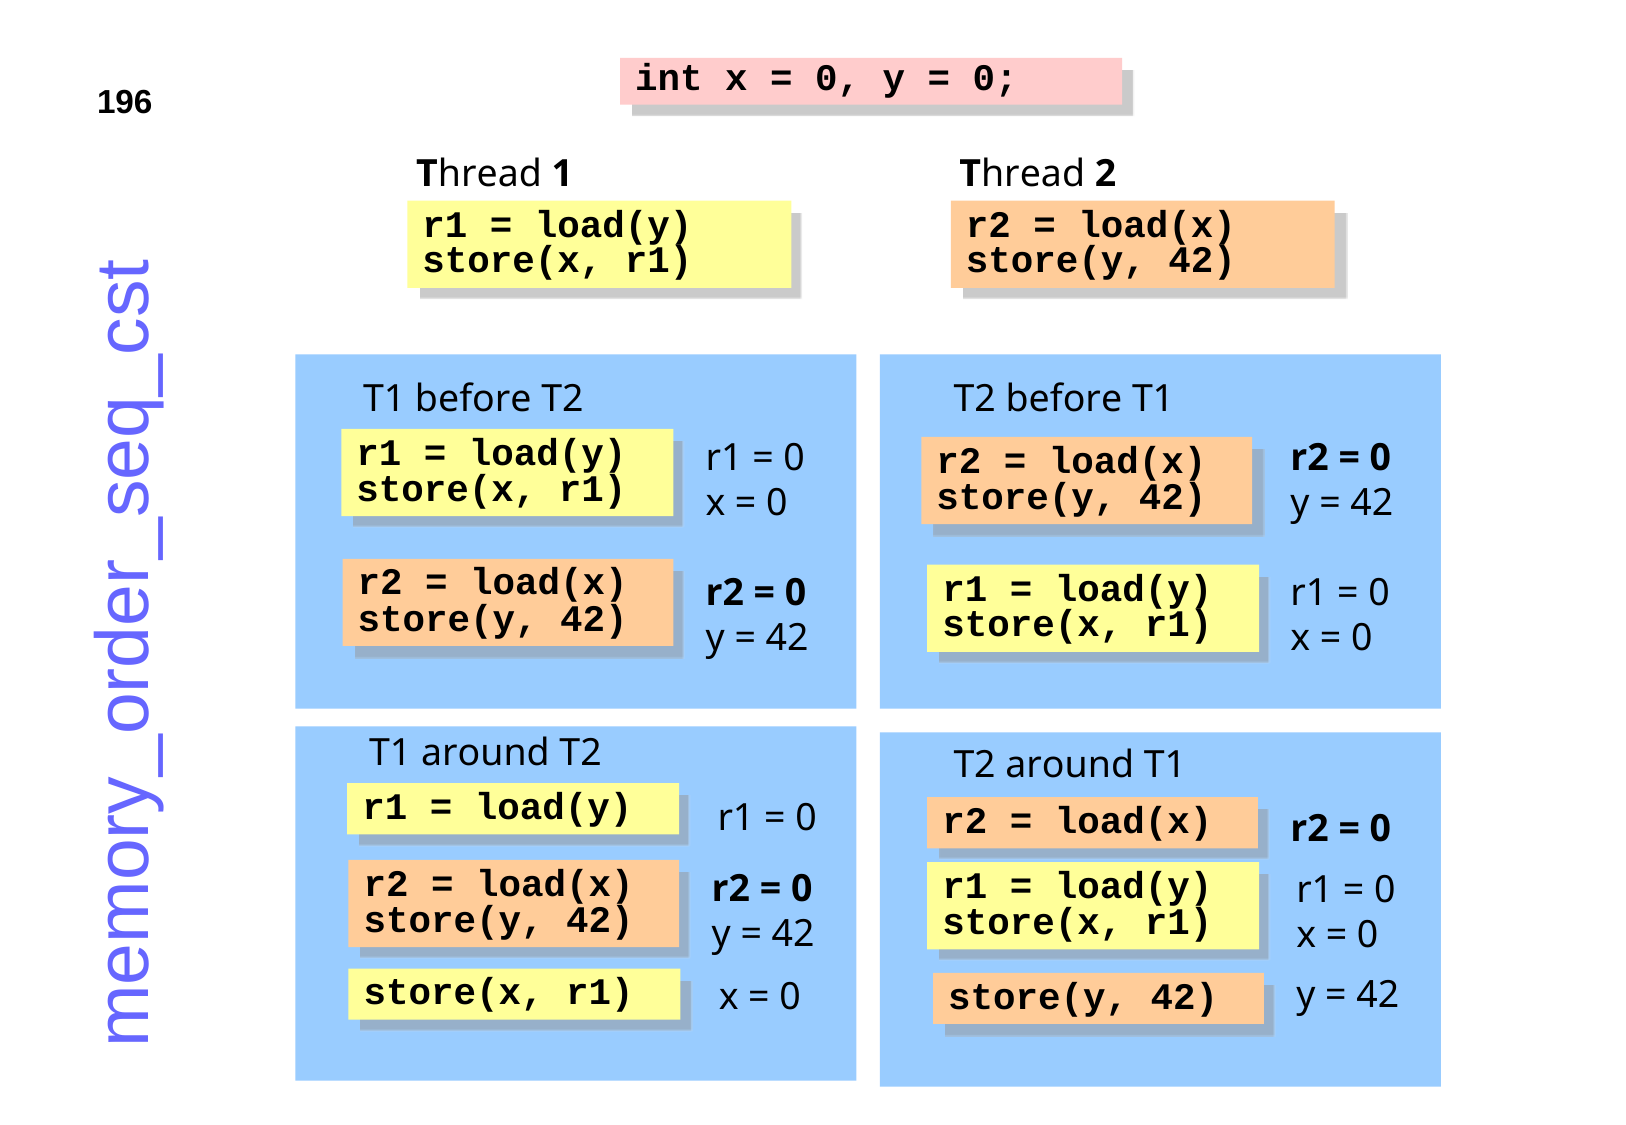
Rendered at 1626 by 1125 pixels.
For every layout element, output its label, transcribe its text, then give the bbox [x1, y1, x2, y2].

text_box r1 = load(y) store(x, r1) [927, 862, 1260, 950]
text_box r2 = load(x) [927, 797, 1258, 849]
text_box r1 = load(y) [347, 783, 680, 835]
text_box r1 = 0 x = 0 r2 = 0 y = 42 [690, 425, 863, 666]
text_box T1 around T2 [354, 720, 668, 781]
title memory_order_seq_cst [21, 29, 217, 1063]
text_box r2 = load(x) store(y, 42) [348, 859, 680, 948]
text_box T2 before T1 [938, 366, 1253, 427]
text_box r1 = load(y) store(x, r1) [927, 564, 1260, 652]
text_box x = 0 [704, 964, 876, 1025]
text_box [879, 354, 1441, 709]
text_box r2 = 0 y = 42 r1 = 0 x = 0 [1275, 425, 1447, 666]
text_box [295, 354, 857, 709]
text_box Thread 2 [944, 141, 1258, 203]
text_box r2 = load(x) store(y, 42) [950, 200, 1335, 288]
text_box r1 = 0 x = 0 [1281, 857, 1453, 962]
text_box Thread 1 [401, 141, 715, 203]
text_box r1 = load(y) store(x, r1) [407, 200, 792, 288]
text_box r2 = 0 y = 42 [696, 856, 869, 962]
text_box store(x, r1) [348, 968, 681, 1020]
text_box int x = 0, y = 0; [620, 57, 1123, 105]
text_box [879, 732, 1441, 1087]
text_box r1 = 0 [702, 785, 875, 846]
text_box T1 before T2 [348, 366, 662, 427]
text_box T2 around T1 [938, 732, 1253, 793]
text_box r2 = load(x) store(y, 42) [921, 436, 1253, 525]
text_box r2 = load(x) store(y, 42) [342, 558, 674, 646]
text_box y = 42 [1281, 962, 1453, 1024]
text_box r1 = load(y) store(x, r1) [341, 428, 674, 517]
text_box [295, 726, 857, 1081]
text_box r2 = 0 [1275, 795, 1447, 857]
text_box store(y, 42) [933, 972, 1264, 1024]
